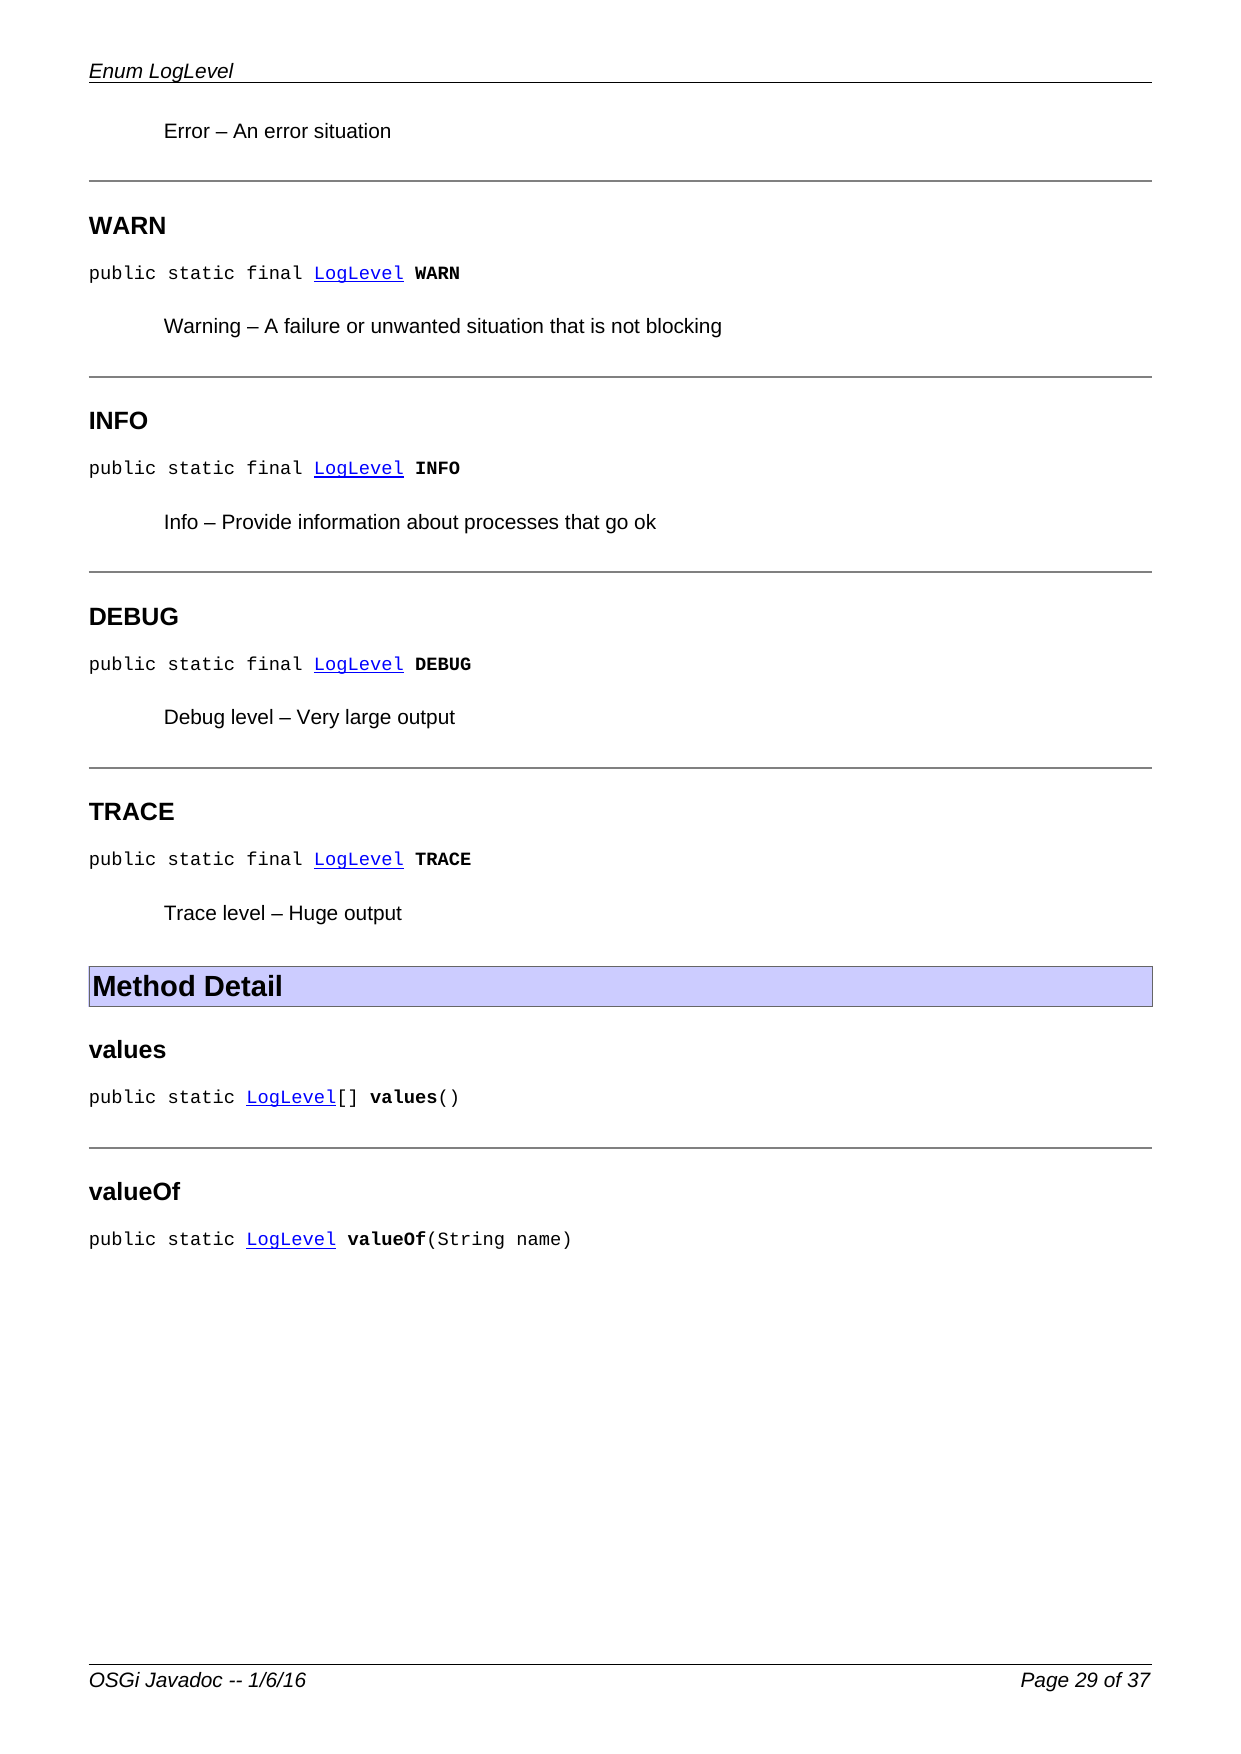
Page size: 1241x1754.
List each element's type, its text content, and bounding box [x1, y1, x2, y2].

subtitle WARN [88, 211, 1152, 239]
text Debug level – Very large output [163, 705, 1152, 729]
text Info – Provide information about processes that go ok [163, 509, 1152, 533]
text public static final LogLevel INFO [88, 459, 1152, 480]
text Error – An error situation [163, 118, 1152, 142]
text public static LogLevel valueOf(String name) [88, 1230, 1152, 1251]
subtitle TRACE [88, 797, 1152, 826]
text public static final LogLevel DEBUG [88, 654, 1152, 676]
subtitle Method Detail [90, 967, 1152, 1006]
subtitle valueOf [88, 1177, 1152, 1206]
text public static LogLevel[] values() [88, 1088, 1152, 1109]
text Warning – A failure or unwanted situation that is not blocking [163, 314, 1152, 338]
text Trace level – Huge output [163, 901, 1152, 924]
text public static final LogLevel WARN [88, 263, 1152, 285]
subtitle DEBUG [88, 602, 1152, 630]
text public static final LogLevel TRACE [88, 850, 1152, 871]
subtitle INFO [88, 406, 1152, 435]
subtitle values [88, 1035, 1152, 1064]
